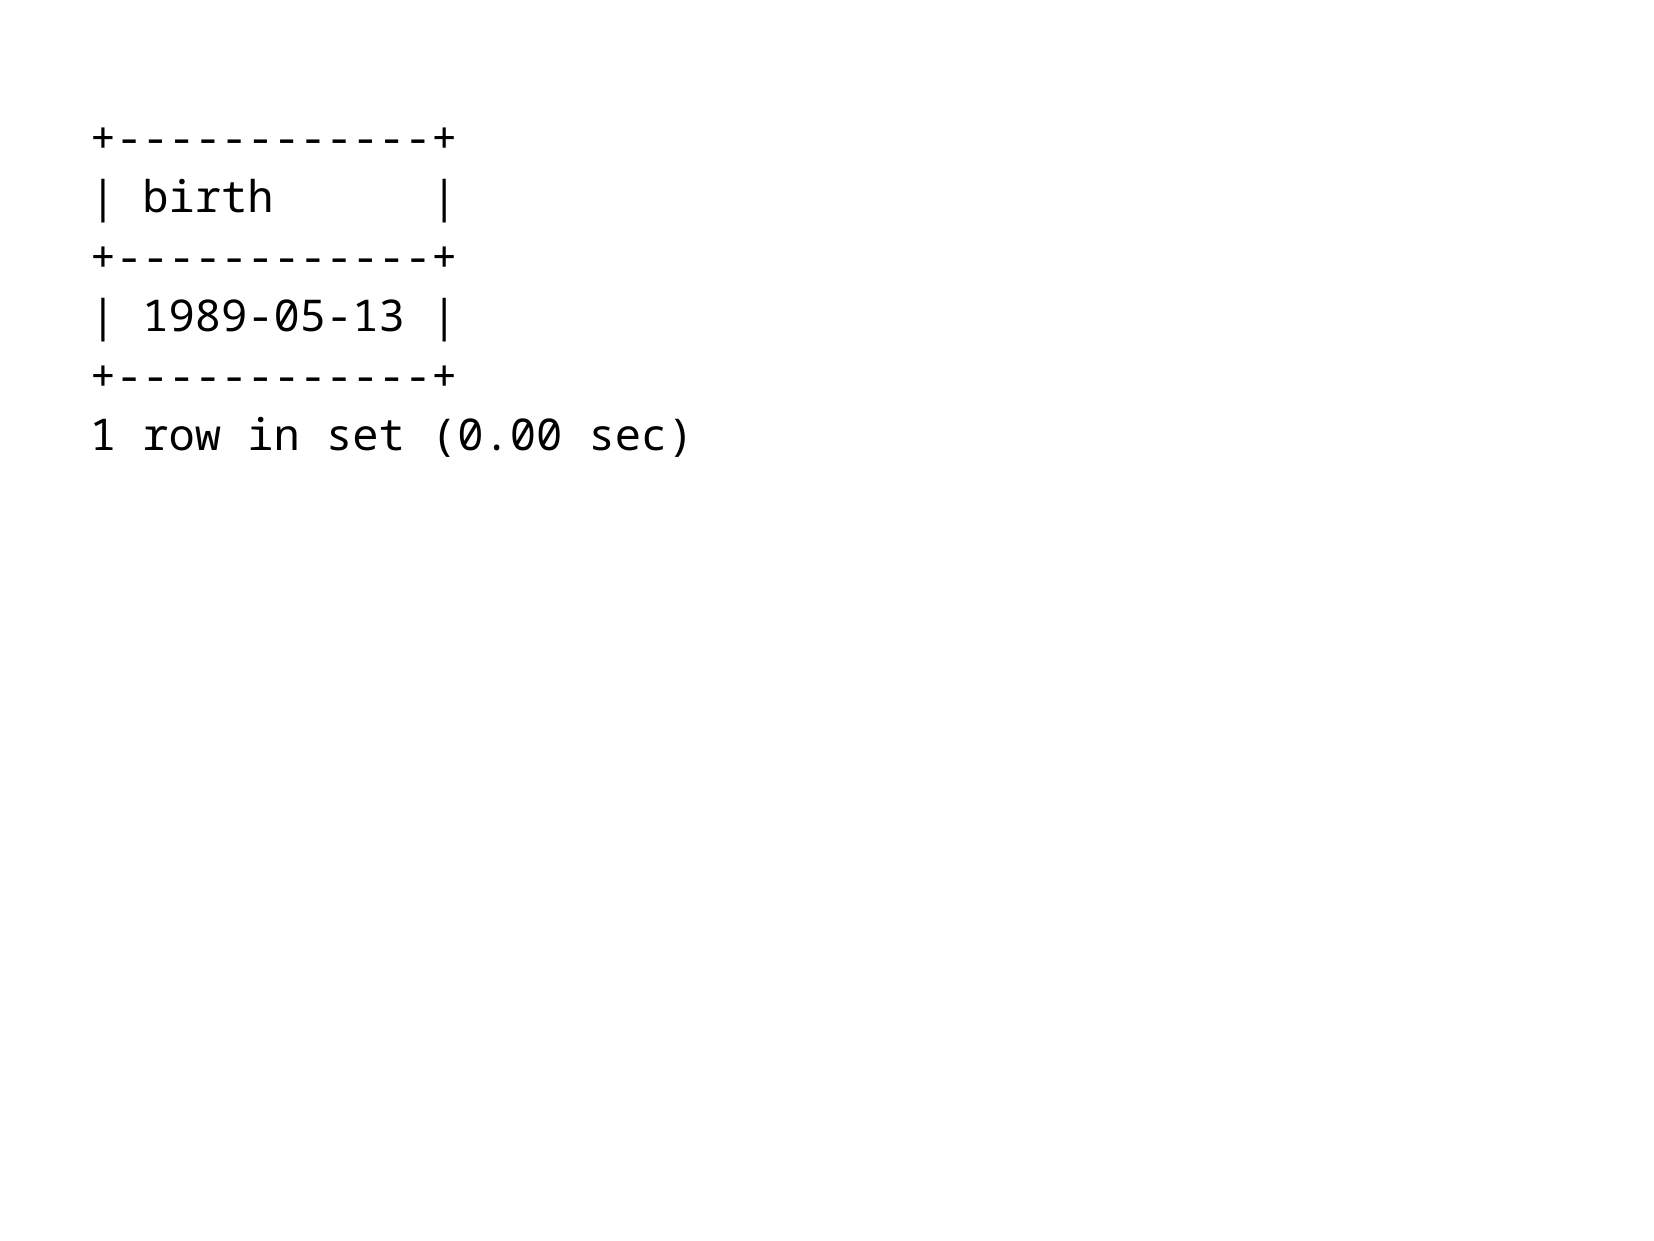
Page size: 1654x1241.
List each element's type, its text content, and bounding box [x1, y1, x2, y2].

text_box +------------+ | birth | +------------+ | 1989-05-13 | +------------+ 1 row in set (0.00 sec) [75, 99, 1576, 402]
